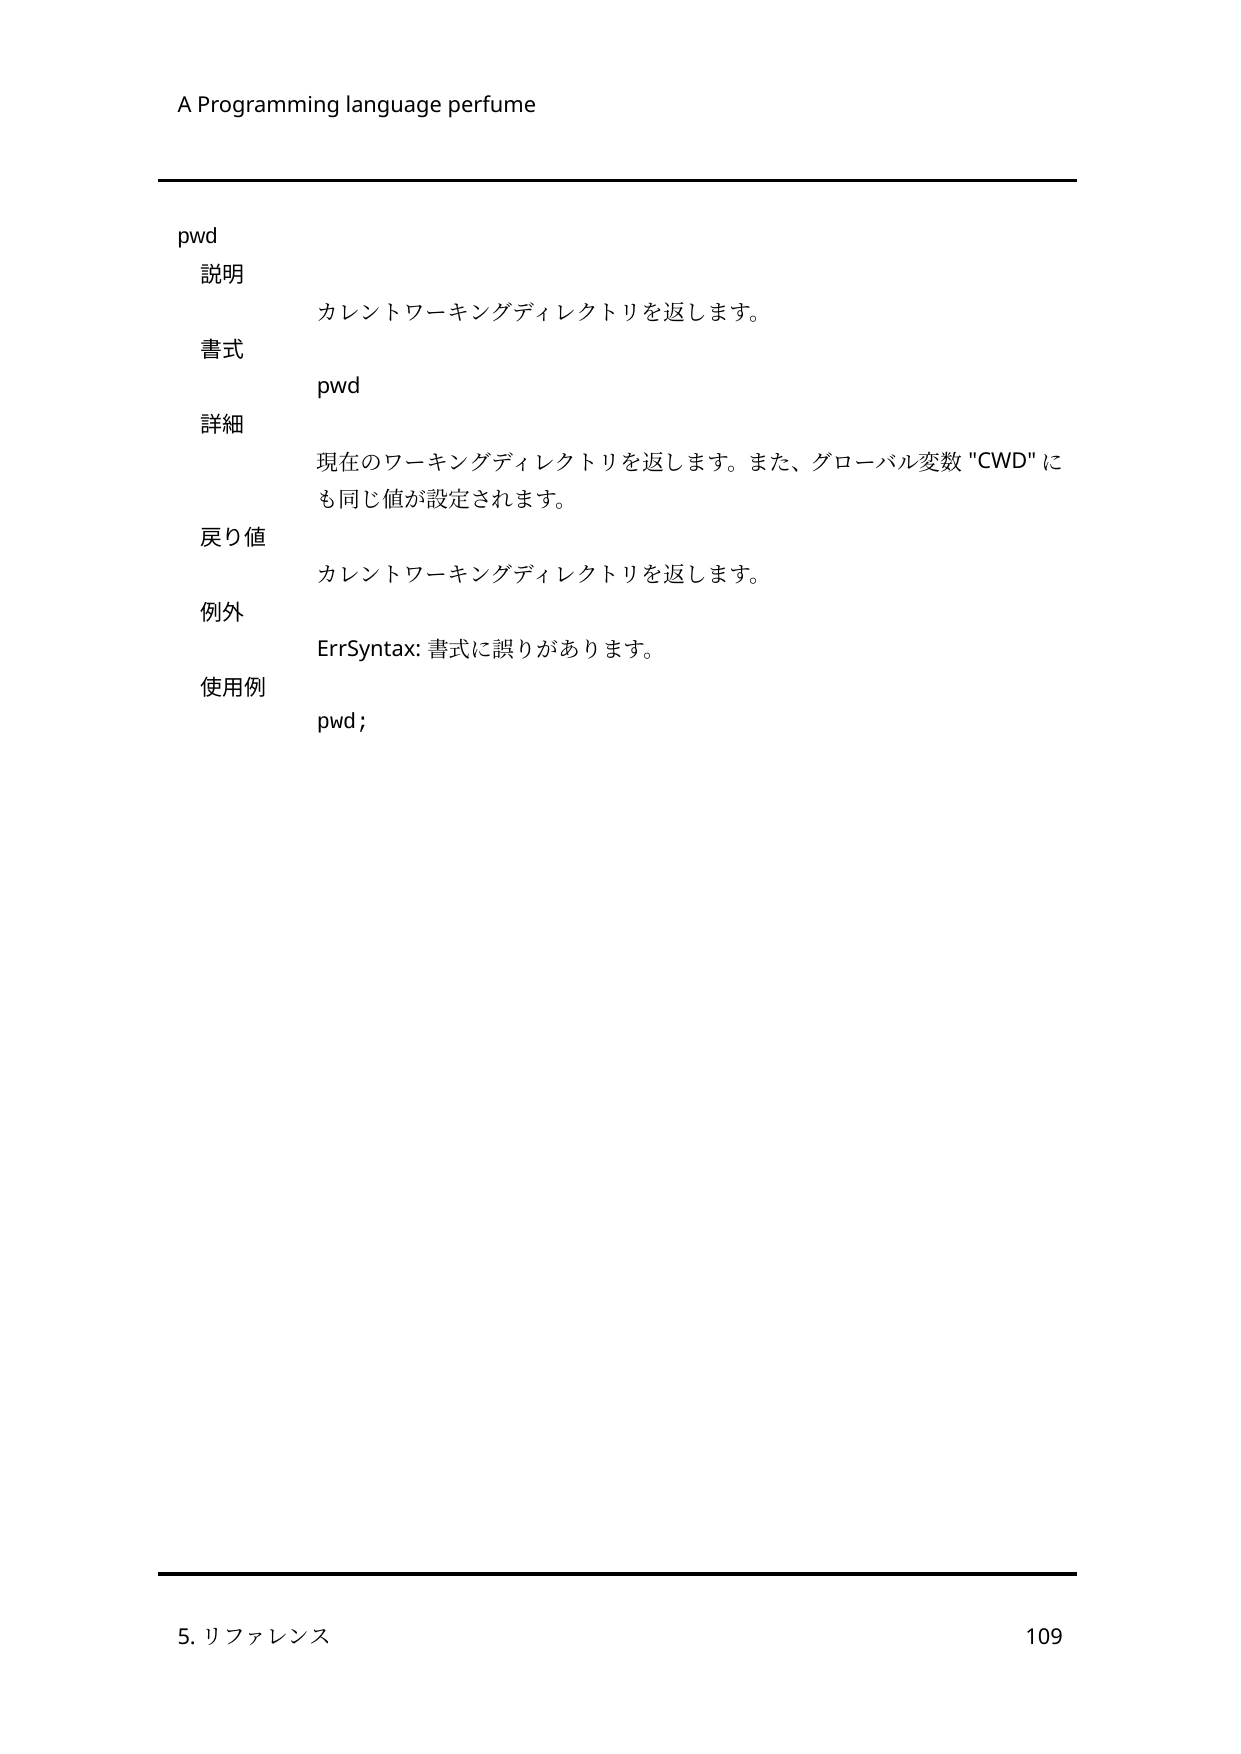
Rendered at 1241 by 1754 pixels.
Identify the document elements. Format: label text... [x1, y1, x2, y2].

table_cell 書式 [200, 329, 317, 404]
table_header 説明 [200, 254, 317, 329]
table_cell pwd [317, 329, 1063, 404]
table_cell 現在のワーキングディレクトリを返します。また、グローバル変数 "CWD" にも同じ値が設定されます。 [317, 404, 1063, 517]
table_cell ErrSyntax: 書式に誤りがあります。 [317, 592, 1063, 667]
table_cell 使用例 [200, 667, 317, 742]
table_header カレントワーキングディレクトリを返します。 [317, 254, 1063, 329]
table_cell 戻り値 [200, 517, 317, 592]
table_cell カレントワーキングディレクトリを返します。 [317, 517, 1063, 592]
table_cell 例外 [200, 592, 317, 667]
subtitle pwd [177, 217, 1063, 254]
table_cell pwd; [317, 667, 1063, 742]
table_cell 詳細 [200, 404, 317, 517]
